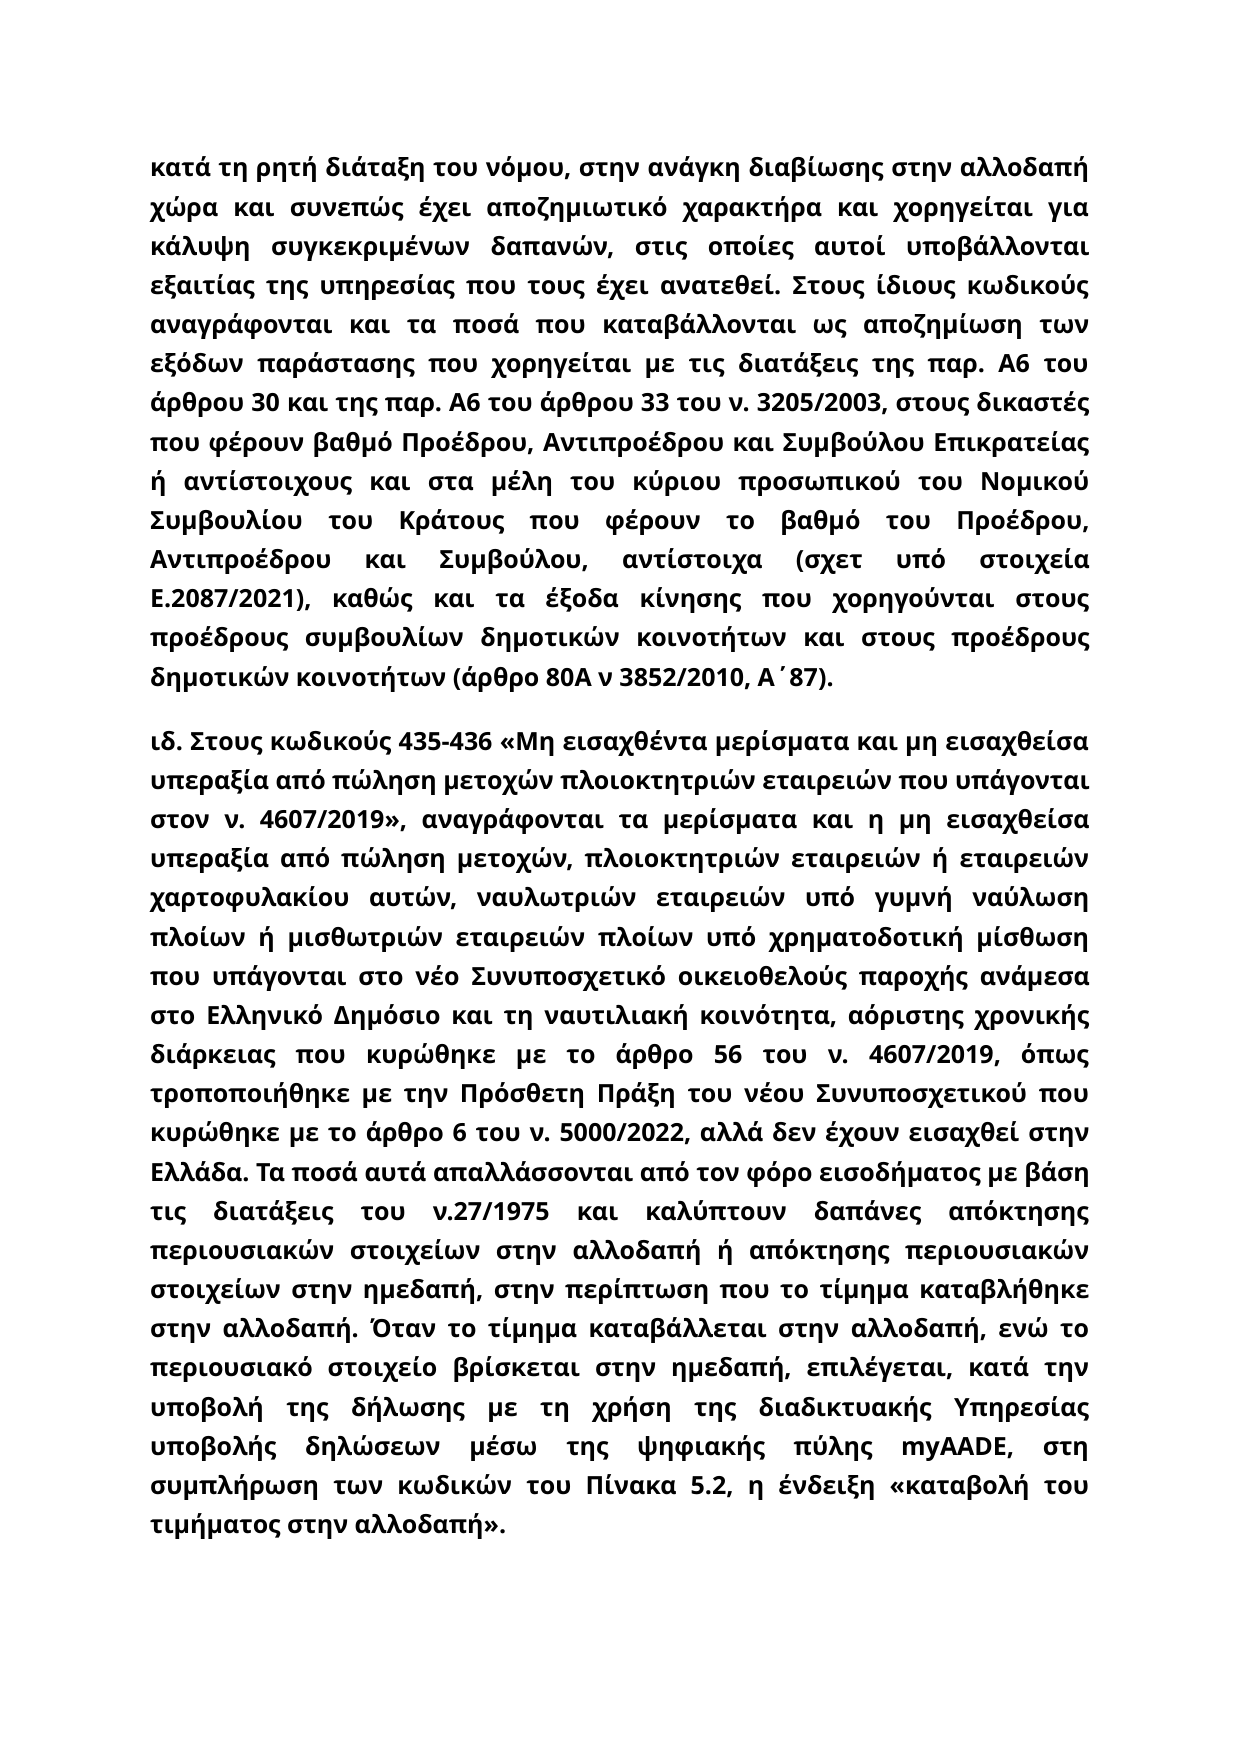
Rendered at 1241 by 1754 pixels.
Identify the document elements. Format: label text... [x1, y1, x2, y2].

text ιδ. Στους κωδικούς 435-436 «Μη εισαχθέντα μερίσματα και μη εισαχθείσα υπεραξία από πώληση μετοχών πλοιοκτητριών εταιρειών που υπάγονται στον ν. 4607/2019», αναγράφονται τα μερίσματα και η μη εισαχθείσα υπεραξία από πώληση μετοχών, πλοιοκτητριών εταιρειών ή εταιρειών χαρτοφυλακίου αυτών, ναυλωτριών εταιρειών υπό γυμνή ναύλωση πλοίων ή μισθωτριών εταιρειών πλοίων υπό χρηματοδοτική μίσθωση που υπάγονται στο νέο Συνυποσχετικό οικειοθελούς παροχής ανάμεσα στο Ελληνικό Δημόσιο και τη ναυτιλιακή κοινότητα, αόριστης χρονικής διάρκειας που κυρώθηκε με το άρθρο 56 του ν. 4607/2019, όπως τροποποιήθηκε με την Πρόσθετη Πράξη του νέου Συνυποσχετικού που κυρώθηκε με το άρθρο 6 του ν. 5000/2022, αλλά δεν έχουν εισαχθεί στην Ελλάδα. Τα ποσά αυτά απαλλάσσονται από τον φόρο εισοδήματος με βάση τις διατάξεις του ν.27/1975 και καλύπτουν δαπάνες απόκτησης περιουσιακών στοιχείων στην αλλοδαπή ή απόκτησης περιουσιακών στοιχείων στην ημεδαπή, στην περίπτωση που το τίμημα καταβλήθηκε στην αλλοδαπή. Όταν το τίμημα καταβάλλεται στην αλλοδαπή, ενώ το περιουσιακό στοιχείο βρίσκεται στην ημεδαπή, επιλέγεται, κατά την υποβολή της δήλωσης με τη χρήση της διαδικτυακής Υπηρεσίας υποβολής δηλώσεων μέσω της ψηφιακής πύλης myAADE, στη συμπλήρωση των κωδικών του Πίνακα 5.2, η ένδειξη «καταβολή του τιμήματος στην αλλοδαπή». [150, 723, 1090, 1541]
text κατά τη ρητή διάταξη του νόμου, στην ανάγκη διαβίωσης στην αλλοδαπή χώρα και συνεπώς έχει αποζημιωτικό χαρακτήρα και χορηγείται για κάλυψη συγκεκριμένων δαπανών, στις οποίες αυτοί υποβάλλονται εξαιτίας της υπηρεσίας που τους έχει ανατεθεί. Στους ίδιους κωδικούς αναγράφονται και τα ποσά που καταβάλλονται ως αποζημίωση των εξόδων παράστασης που χορηγείται με τις διατάξεις της παρ. Α6 του άρθρου 30 και της παρ. Α6 του άρθρου 33 του ν. 3205/2003, στους δικαστές που φέρουν βαθμό Προέδρου, Αντιπροέδρου και Συμβούλου Επικρατείας ή αντίστοιχους και στα μέλη του κύριου προσωπικού του Νομικού Συμβουλίου του Κράτους που φέρουν το βαθμό του Προέδρου, Αντιπροέδρου και Συμβούλου, αντίστοιχα (σχετ υπό στοιχεία Ε.2087/2021), καθώς και τα έξοδα κίνησης που χορηγούνται στους προέδρους συμβουλίων δημοτικών κοινοτήτων και στους προέδρους δημοτικών κοινοτήτων (άρθρο 80Α ν 3852/2010, Α΄87). [150, 150, 1090, 693]
